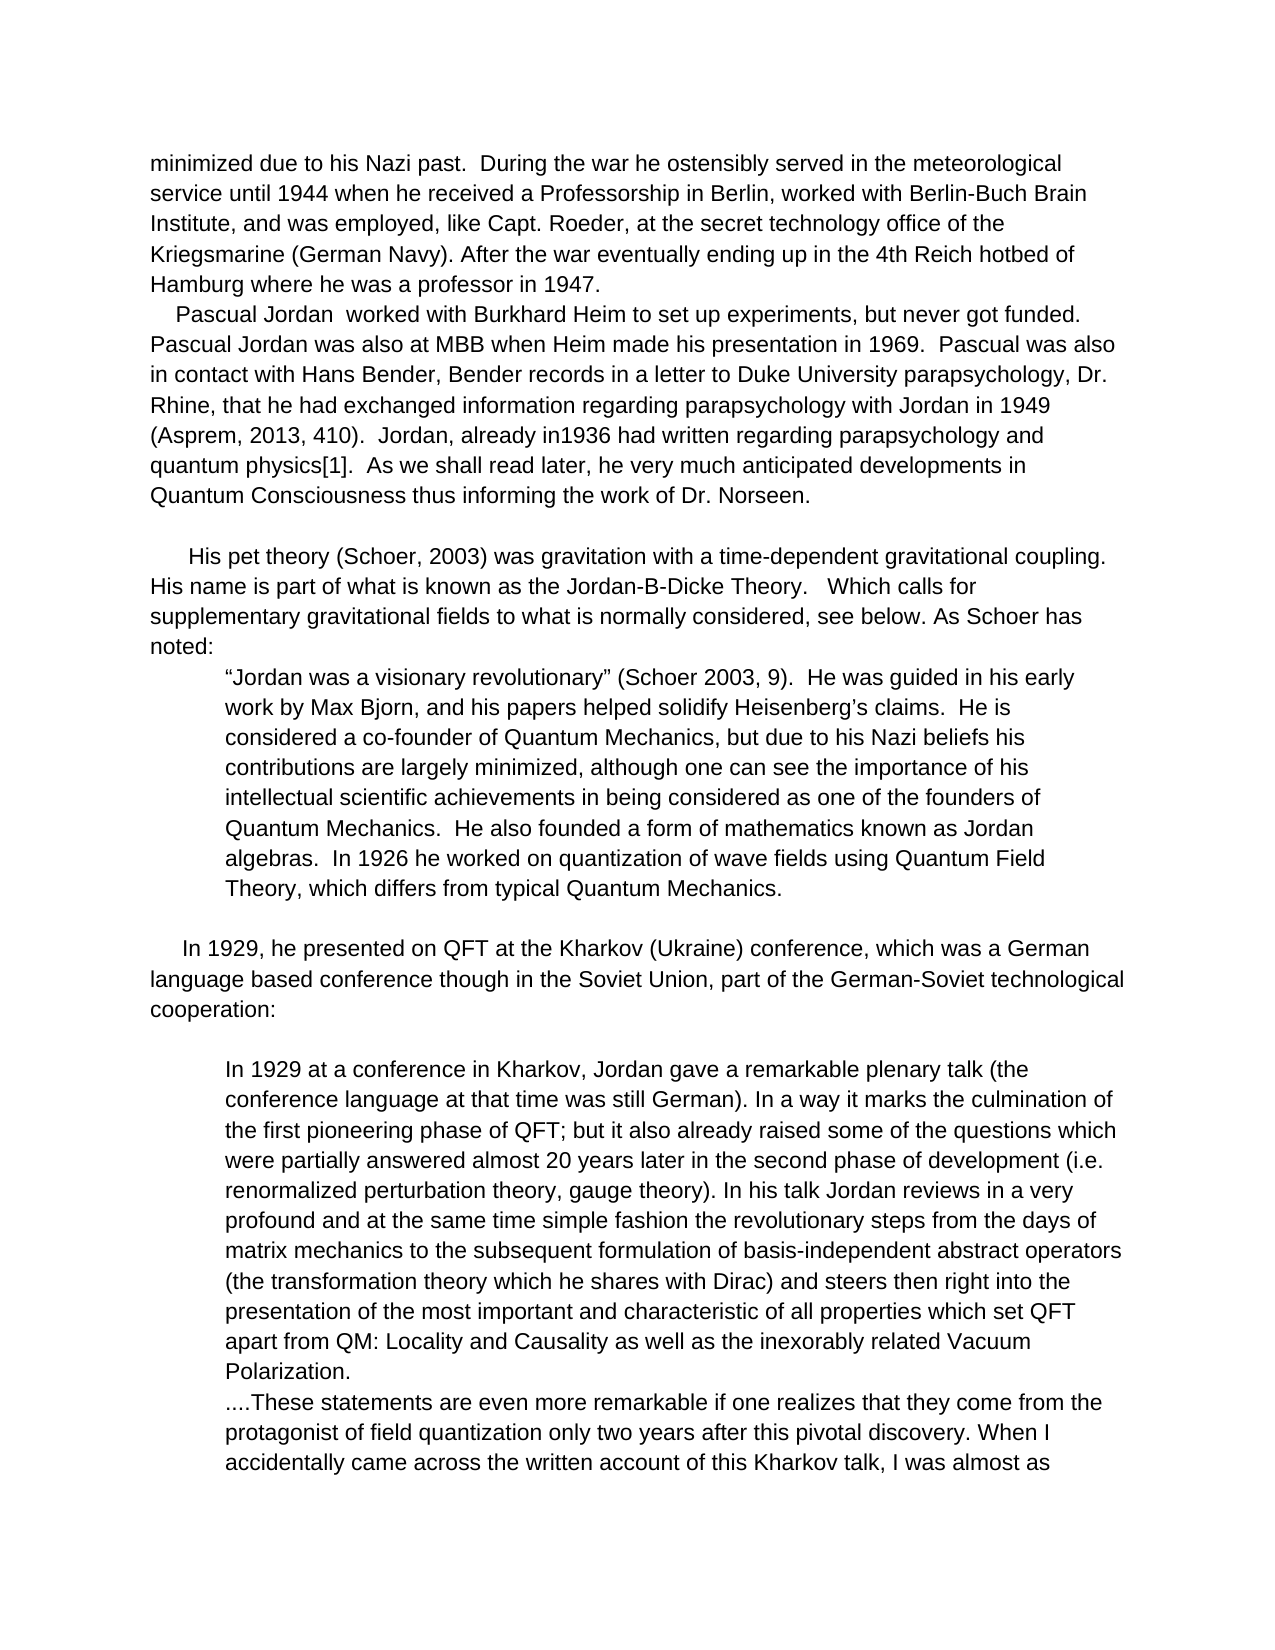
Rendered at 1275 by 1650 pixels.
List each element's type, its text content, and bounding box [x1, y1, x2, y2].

text In 1929 at a conference in Kharkov, Jordan gave a remarkable plenary talk (the conference language at that time was still German). In a way it marks the culmination of the first pioneering phase of QFT; but it also already raised some of the questions which were partially answered almost 20 years later in the second phase of development (i.e. renormalized perturbation theory, gauge theory). In his talk Jordan reviews in a very profound and at the same time simple fashion the revolutionary steps from the days of matrix mechanics to the subsequent formulation of basis-independent abstract operators (the transformation theory which he shares with Dirac) and steers then right into the presentation of the most important and characteristic of all properties which set QFT apart from QM: Locality and Causality as well as the inexorably related Vacuum Polarization. [225, 1056, 1125, 1385]
text Pascual Jordan worked with Burkhard Heim to set up experiments, but never got funded. Pascual Jordan was also at MBB when Heim made his presentation in 1969. Pascual was also in contact with Hans Bender, Bender records in a letter to Duke University parapsychology, Dr. Rhine, that he had exchanged information regarding parapsychology with Jordan in 1949 (Asprem, 2013, 410). Jordan, already in1936 had written regarding parapsychology and quantum physics[1]. As we shall read later, he very much anticipated developments in Quantum Consciousness thus informing the work of Dr. Norseen. [150, 301, 1125, 509]
text In 1929, he presented on QFT at the Kharkov (Ukraine) conference, which was a German language based conference though in the Soviet Union, part of the German-Soviet technological cooperation: [150, 935, 1125, 1022]
text His pet theory (Schoer, 2003) was gravitation with a time-dependent gravitational coupling. His name is part of what is known as the Jordan-B-Dicke Theory. Which calls for supplementary gravitational fields to what is normally considered, see below. As Schoer has noted: [150, 543, 1125, 660]
text ....These statements are even more remarkable if one realizes that they come from the protagonist of field quantization only two years after this pivotal discovery. When I accidentally came across the written account of this Kharkov talk, I was almost as [225, 1388, 1125, 1475]
text minimized due to his Nazi past. During the war he ostensibly served in the meteorological service until 1944 when he received a Professorship in Berlin, worked with Berlin-Buch Brain Institute, and was employed, like Capt. Roeder, at the secret technology office of the Kriegsmarine (German Navy). After the war eventually ending up in the 4th Reich hotbed of Hamburg where he was a professor in 1947. [150, 150, 1125, 297]
text “Jordan was a visionary revolutionary” (Schoer 2003, 9). He was guided in his early work by Max Bjorn, and his papers helped solidify Heisenberg’s claims. He is considered a co-founder of Quantum Mechanics, but due to his Nazi beliefs his contributions are largely minimized, although one can see the importance of his intellectual scientific achievements in being considered as one of the founders of Quantum Mechanics. He also founded a form of mathematics known as Jordan algebras. In 1926 he worked on quantization of wave fields using Quantum Field Theory, which differs from typical Quantum Mechanics. [225, 663, 1125, 901]
